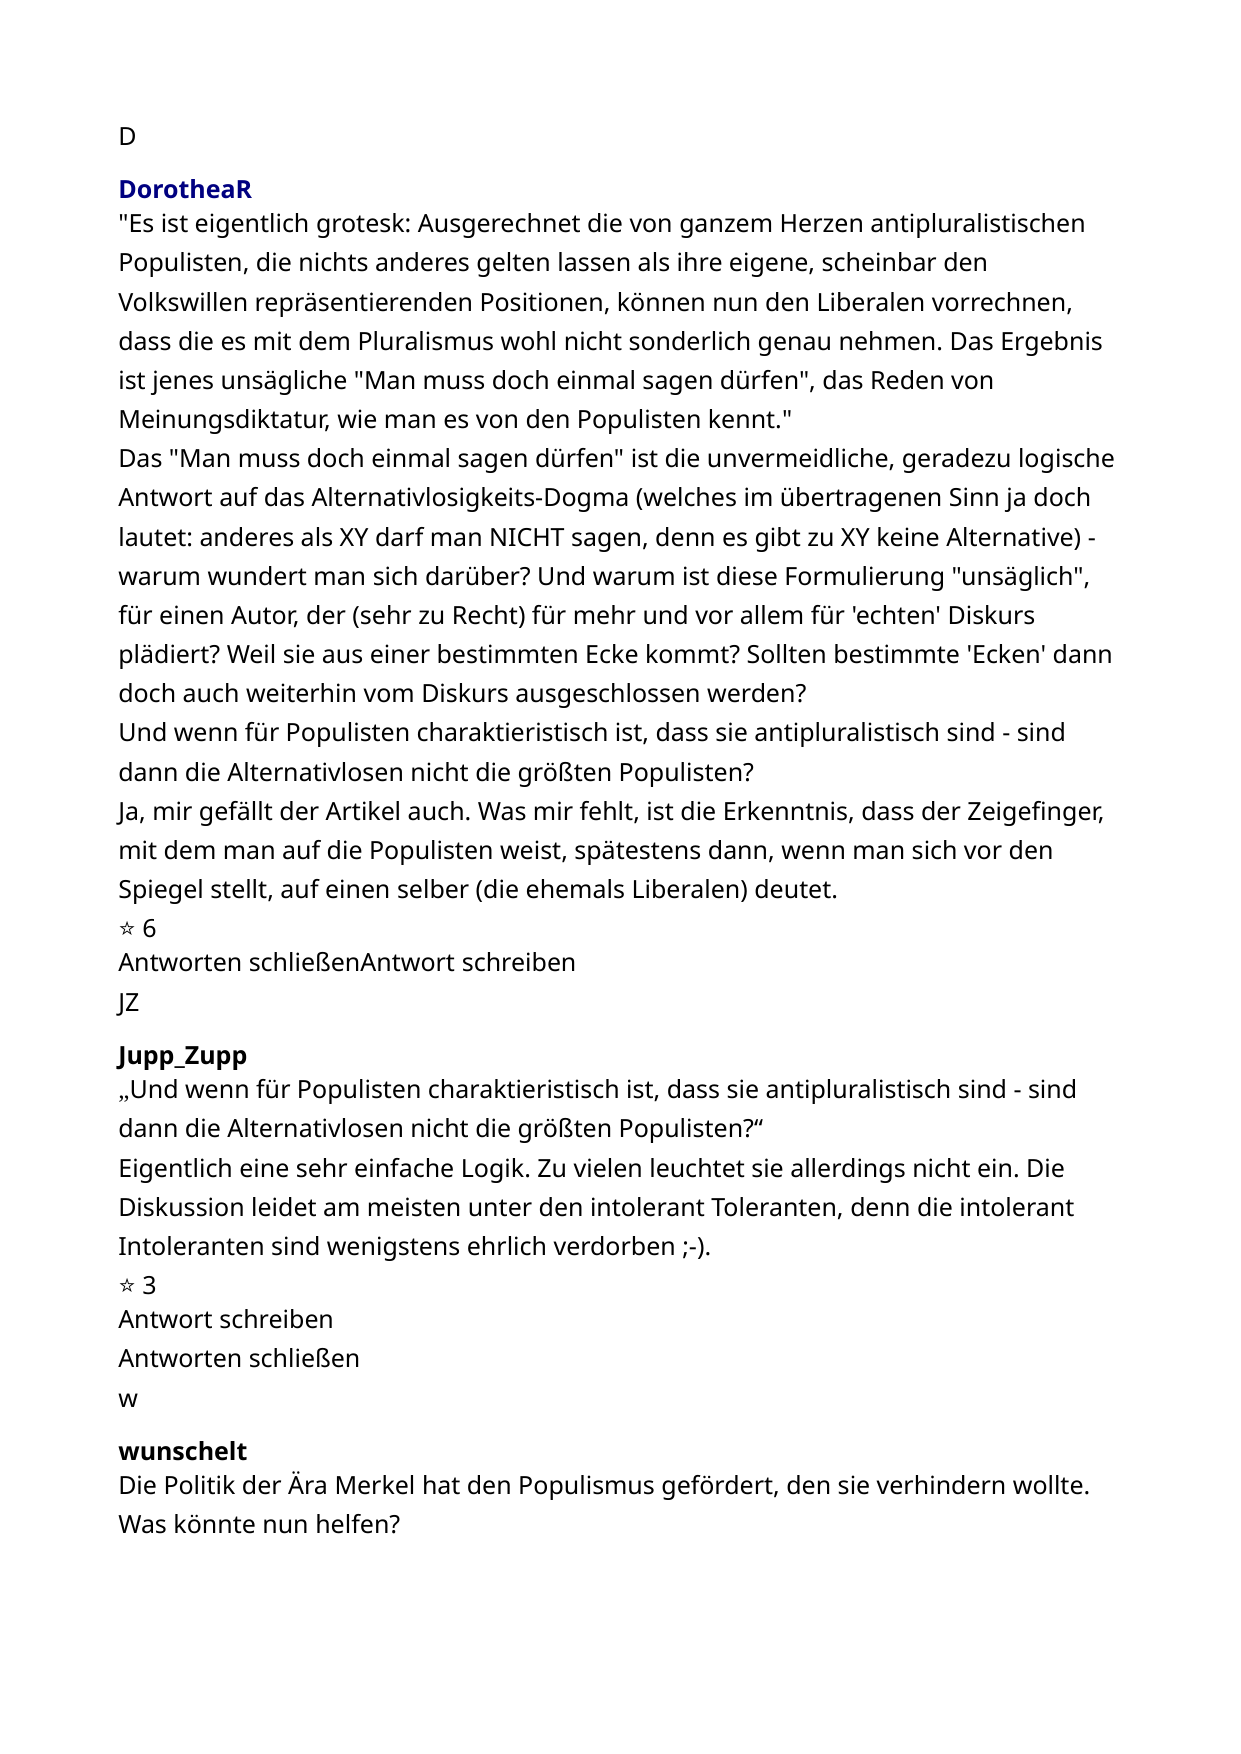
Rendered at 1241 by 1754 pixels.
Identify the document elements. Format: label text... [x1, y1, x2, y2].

text Antworten schließenAntwort schreiben [118, 945, 1122, 979]
text „Und wenn für Populisten charaktieristisch ist, dass sie antipluralistisch sind - sind dann die Alternativlosen nicht die größten Populisten?“ [118, 1072, 1122, 1145]
text Ja, mir gefällt der Artikel auch. Was mir fehlt, ist die Erkenntnis, dass der Zeigefinger, mit dem man auf die Populisten weist, spätestens dann, wenn man sich vor den Spiegel stellt, auf einen selber (die ehemals Liberalen) deutet. [118, 793, 1122, 906]
text Und wenn für Populisten charaktieristisch ist, dass sie antipluralistisch sind - sind dann die Alternativlosen nicht die größten Populisten? [118, 715, 1122, 788]
subtitle DorotheaR [118, 172, 1122, 206]
subtitle Jupp_Zupp [118, 1038, 1122, 1072]
text ⭐️ 6 [118, 911, 1122, 945]
text Eigentlich eine sehr einfache Logik. Zu vielen leuchtet sie allerdings nicht ein. Die Diskussion leidet am meisten unter den intolerant Toleranten, denn die intolerant Intoleranten sind wenigstens ehrlich verdorben ;-). [118, 1150, 1122, 1263]
text D [118, 118, 1122, 152]
text w [118, 1380, 1122, 1414]
text ⭐️ 3 [118, 1268, 1122, 1302]
text Antwort schreiben [118, 1302, 1122, 1336]
text "Es ist eigentlich grotesk: Ausgerechnet die von ganzem Herzen antipluralistischen Populisten, die nichts anderes gelten lassen als ihre eigene, scheinbar den Volkswillen repräsentierenden Positionen, können nun den Liberalen vorrechnen, dass die es mit dem Pluralismus wohl nicht sonderlich genau nehmen. Das Ergebnis ist jenes unsägliche "Man muss doch einmal sagen dürfen", das Reden von Meinungsdiktatur, wie man es von den Populisten kennt." [118, 206, 1122, 436]
text Das "Man muss doch einmal sagen dürfen" ist die unvermeidliche, geradezu logische Antwort auf das Alternativlosigkeits-Dogma (welches im übertragenen Sinn ja doch lautet: anderes als XY darf man NICHT sagen, denn es gibt zu XY keine Alternative) - warum wundert man sich darüber? Und warum ist diese Formulierung "unsäglich", für einen Autor, der (sehr zu Recht) für mehr und vor allem für 'echten' Diskurs plädiert? Weil sie aus einer bestimmten Ecke kommt? Sollten bestimmte 'Ecken' dann doch auch weiterhin vom Diskurs ausgeschlossen werden? [118, 441, 1122, 710]
text JZ [118, 984, 1122, 1018]
text Die Politik der Ära Merkel hat den Populismus gefördert, den sie verhindern wollte. Was könnte nun helfen? [118, 1468, 1122, 1541]
text Antworten schließen [118, 1341, 1122, 1375]
subtitle wunschelt [118, 1434, 1122, 1468]
